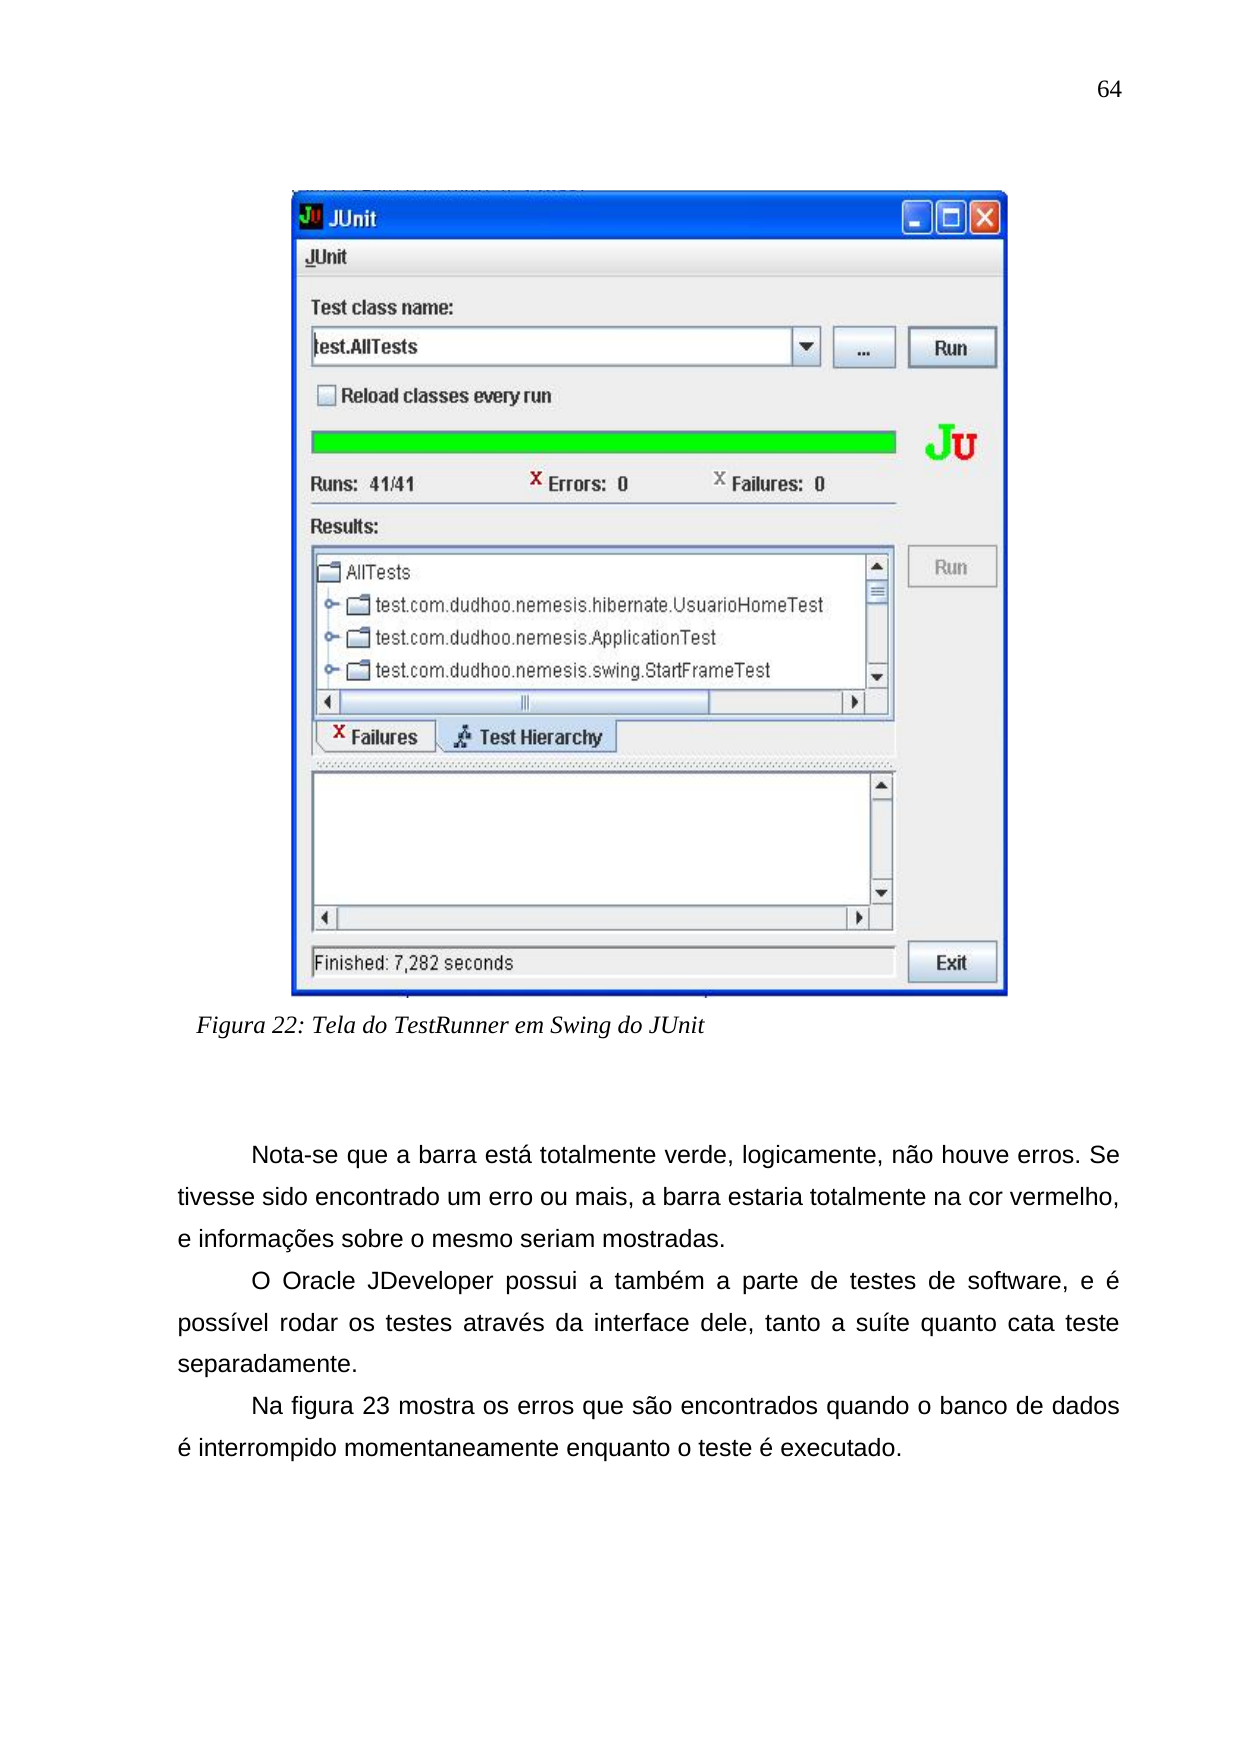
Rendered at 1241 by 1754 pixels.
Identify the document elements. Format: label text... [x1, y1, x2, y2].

text Nota-se que a barra está totalmente verde, logicamente, não houve erros. Se tivesse sido encontrado um erro ou mais, a barra estaria totalmente na cor vermelho, e informações sobre o mesmo seriam mostradas. [177, 1141, 1122, 1253]
picture [291, 190, 1008, 998]
text O Oracle JDeveloper possui a também a parte de testes de software, e é possível rodar os testes através da interface dele, tanto a suíte quanto cata teste separadamente. [177, 1267, 1122, 1378]
text Figura 22: Tela do TestRunner em Swing do JUnit [196, 998, 1103, 1039]
text Na figura 23 mostra os erros que são encontrados quando o banco de dados é interrompido momentaneamente enquanto o teste é executado. [177, 1392, 1122, 1462]
